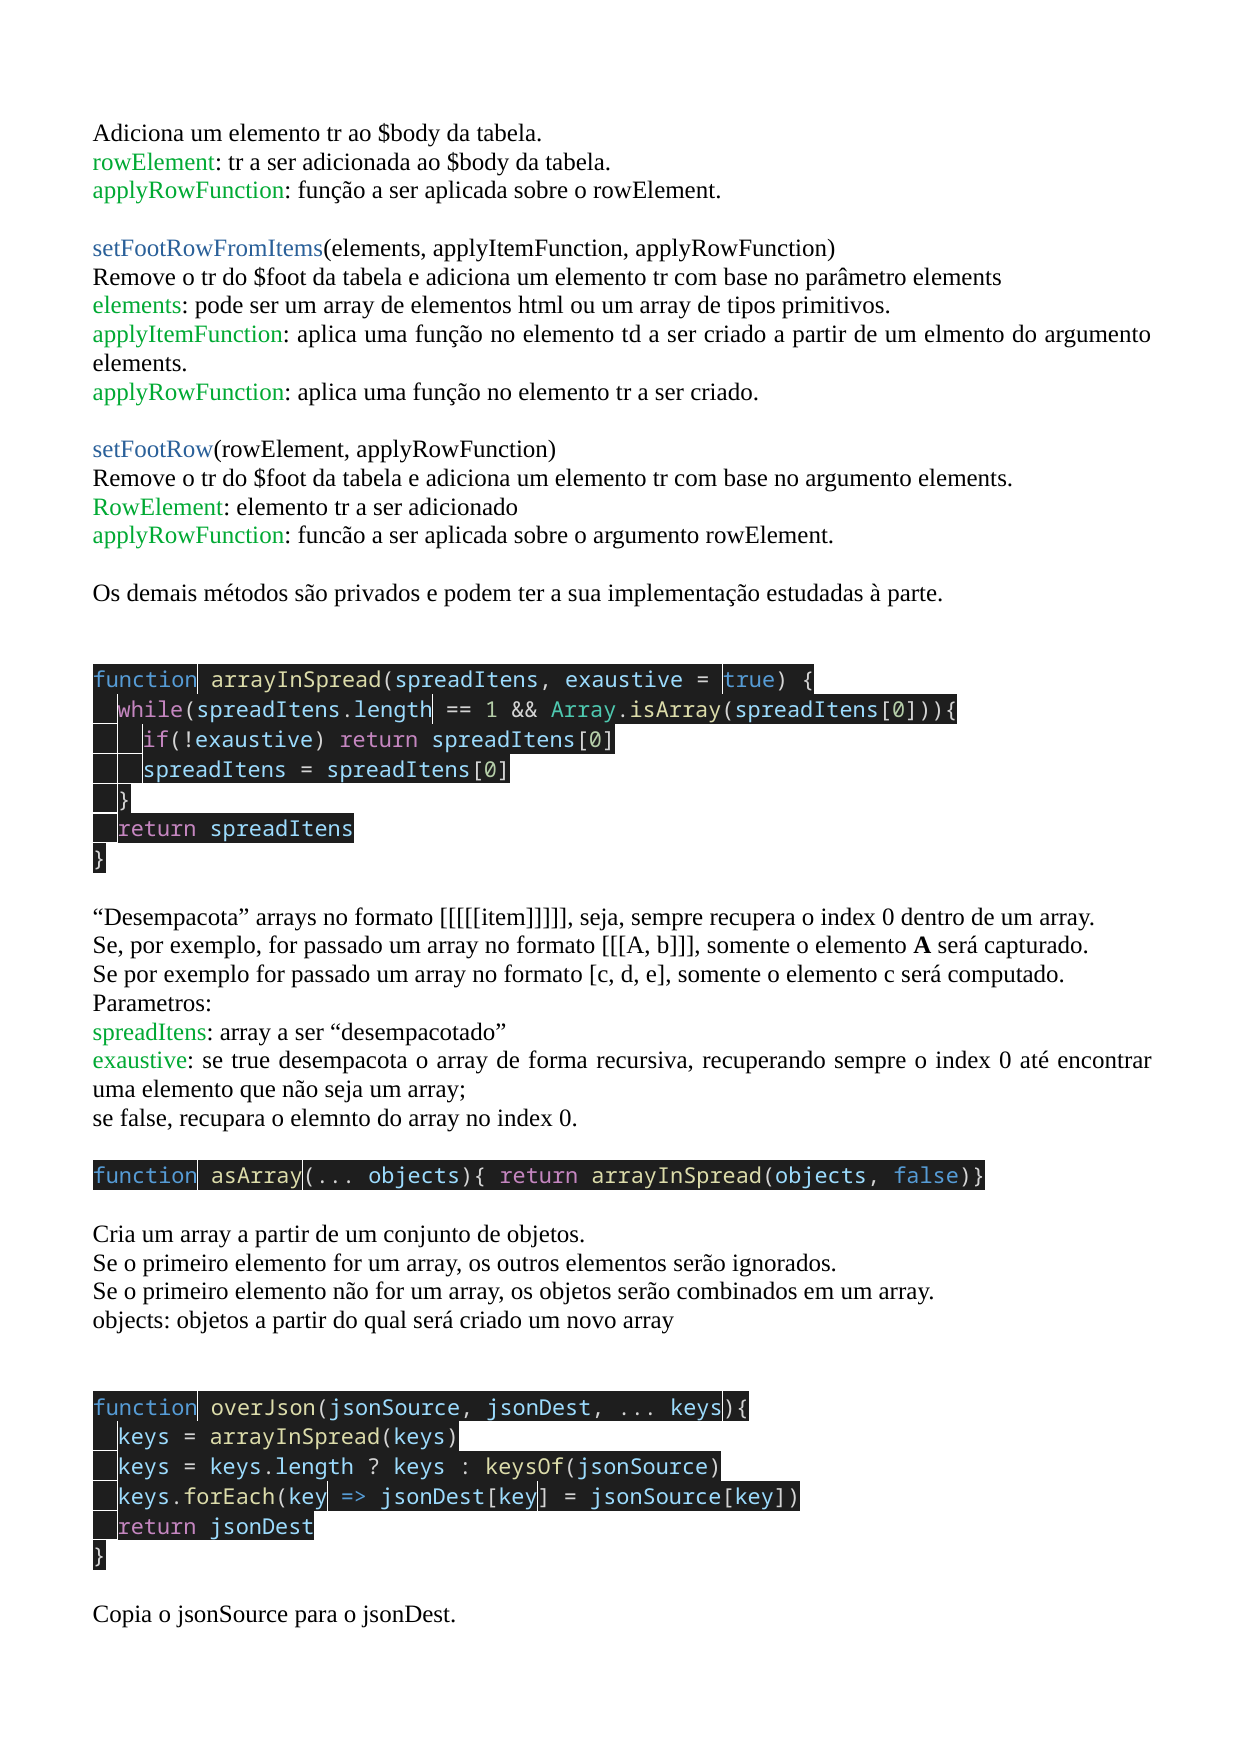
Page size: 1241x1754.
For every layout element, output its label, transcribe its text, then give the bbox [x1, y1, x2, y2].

text Adiciona um elemento tr ao $body da tabela. [92, 118, 1152, 147]
text while(spreadItens.length == 1 && Array.isArray(spreadItens[0])){ [92, 694, 1152, 724]
text “Desempacota” arrays no formato [[[[[item]]]]], seja, sempre recupera o index 0 dentro de um array. [92, 902, 1152, 930]
text Se, por exemplo, for passado um array no formato [[[A, b]]], somente o elemento A será capturado. [92, 930, 1152, 959]
text spreadItens = spreadItens[0] [92, 754, 1152, 783]
text Se o primeiro elemento não for um array, os objetos serão combinados em um array. [92, 1276, 1152, 1305]
text keys = keys.length ? keys : keysOf(jsonSource) [92, 1451, 1152, 1481]
text Copia o jsonSource para o jsonDest. [92, 1599, 1152, 1628]
text function asArray(... objects){ return arrayInSpread(objects, false)} [92, 1160, 1152, 1190]
text } [92, 783, 1152, 813]
text } [92, 843, 1152, 873]
text keys = arrayInSpread(keys) [92, 1421, 1152, 1451]
text setFootRowFromItems(elements, applyItemFunction, applyRowFunction) [92, 233, 1152, 262]
text function arrayInSpread(spreadItens, exaustive = true) { [92, 664, 1152, 694]
text applyItemFunction: aplica uma função no elemento td a ser criado a partir de um elmento do argumento elements. [92, 319, 1152, 377]
text return jsonDest [92, 1511, 1152, 1540]
text Cria um array a partir de um conjunto de objetos. [92, 1219, 1152, 1248]
text elements: pode ser um array de elementos html ou um array de tipos primitivos. [92, 291, 1152, 319]
text RowElement: elemento tr a ser adicionado [92, 492, 1152, 521]
text Os demais métodos são privados e podem ter a sua implementação estudadas à parte. [92, 578, 1152, 607]
text exaustive: se true desempacota o array de forma recursiva, recuperando sempre o index 0 até encontrar uma elemento que não seja um array; [92, 1045, 1152, 1103]
text rowElement: tr a ser adicionada ao $body da tabela. [92, 147, 1152, 176]
text spreadItens: array a ser “desempacotado” [92, 1017, 1152, 1045]
text setFootRow(rowElement, applyRowFunction) [92, 434, 1152, 463]
text se false, recupara o elemnto do array no index 0. [92, 1103, 1152, 1132]
text if(!exaustive) return spreadItens[0] [92, 724, 1152, 754]
text Parametros: [92, 988, 1152, 1017]
text applyRowFunction: funcão a ser aplicada sobre o argumento rowElement. [92, 521, 1152, 549]
text } [92, 1540, 1152, 1570]
text Remove o tr do $foot da tabela e adiciona um elemento tr com base no argumento elements. [92, 463, 1152, 492]
text applyRowFunction: função a ser aplicada sobre o rowElement. [92, 176, 1152, 204]
text return spreadItens [92, 813, 1152, 843]
text Remove o tr do $foot da tabela e adiciona um elemento tr com base no parâmetro elements [92, 262, 1152, 291]
text function overJson(jsonSource, jsonDest, ... keys){ [92, 1391, 1152, 1421]
text Se por exemplo for passado um array no formato [c, d, e], somente o elemento c será computado. [92, 959, 1152, 988]
text Se o primeiro elemento for um array, os outros elementos serão ignorados. [92, 1248, 1152, 1276]
text applyRowFunction: aplica uma função no elemento tr a ser criado. [92, 377, 1152, 406]
text keys.forEach(key => jsonDest[key] = jsonSource[key]) [92, 1481, 1152, 1511]
text objects: objetos a partir do qual será criado um novo array [92, 1305, 1152, 1334]
